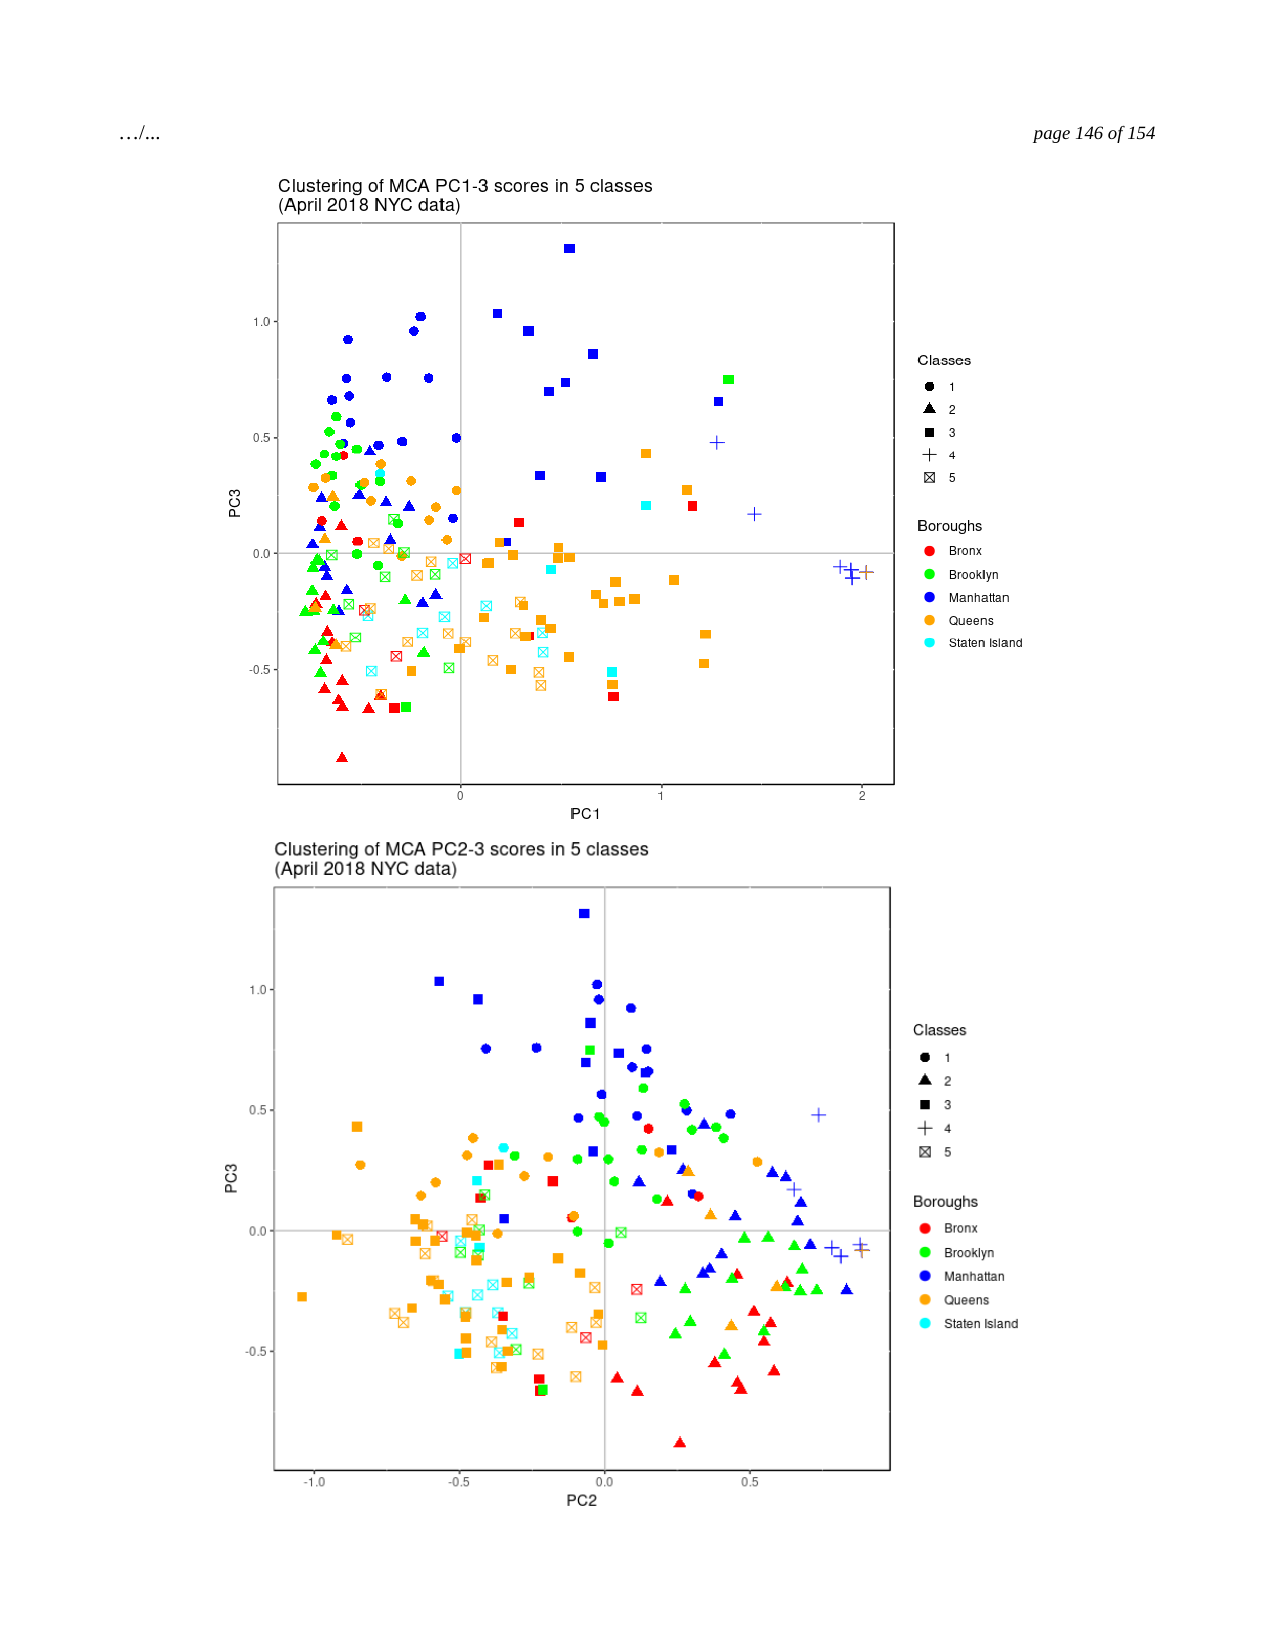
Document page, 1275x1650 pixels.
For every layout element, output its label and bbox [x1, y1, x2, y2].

picture [226, 176, 1028, 823]
picture [222, 838, 1024, 1510]
